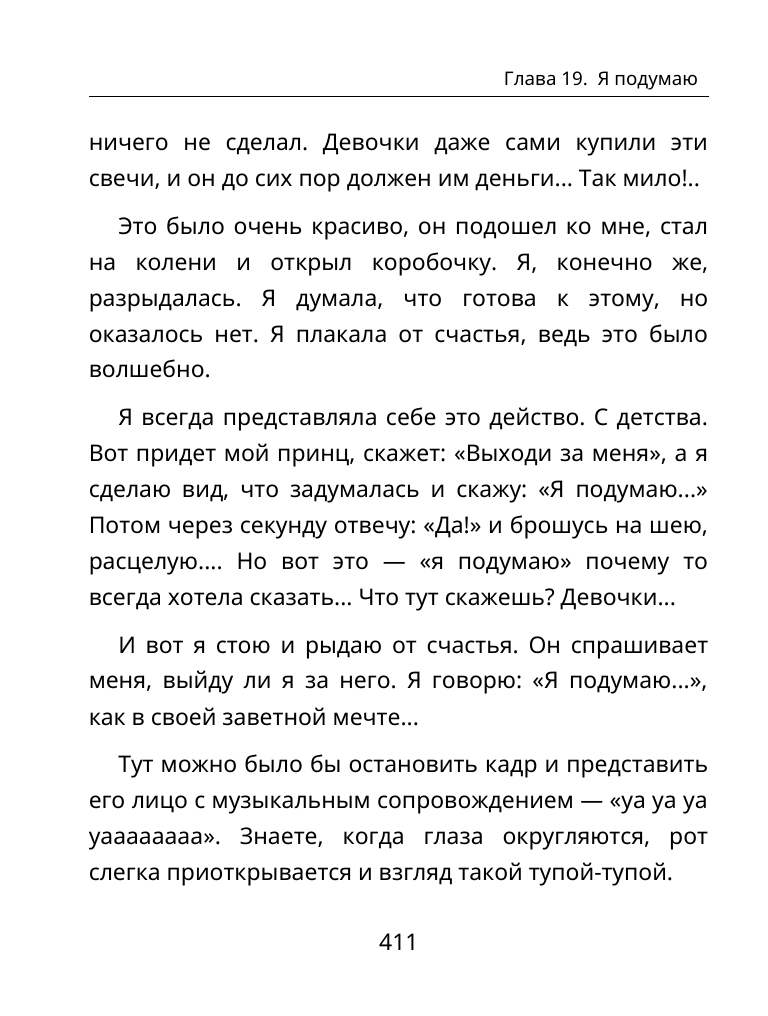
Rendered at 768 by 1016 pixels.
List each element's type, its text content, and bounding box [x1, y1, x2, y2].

text И вот я стою и рыдаю от счастья. Он спрашивает меня, выйду ли я за него. Я говорю: «Я подумаю...», как в своей заветной мечте... [88, 628, 709, 732]
text Это было очень красиво, он подошел ко мне, стал на колени и открыл коробочку. Я, конечно же, разрыдалась. Я думала, что готова к этому, но оказалось нет. Я плакала от счастья, ведь это было волшебно. [88, 210, 709, 385]
text Тут можно было бы остановить кадр и представить его лицо с музыкальным сопровождением — «уа уа уа уаааааааа». Знаете, когда глаза округляются, рот слегка приоткрывается и взгляд такой тупой-тупой. [88, 748, 709, 887]
text ничего не сделал. Девочки даже сами купили эти свечи, и он до сих пор должен им деньги... Так мило!.. [88, 126, 709, 193]
text Я всегда представляла себе это действо. С детства. Вот придет мой принц, скажет: «Выходи за меня», а я сделаю вид, что задумалась и скажу: «Я подумаю...» Потом через секунду отвечу: «Да!» и брошусь на шею, расцелую.... Но вот это — «я подумаю» почему то всегда хотела сказать... Что тут скажешь? Девочки... [88, 401, 709, 612]
